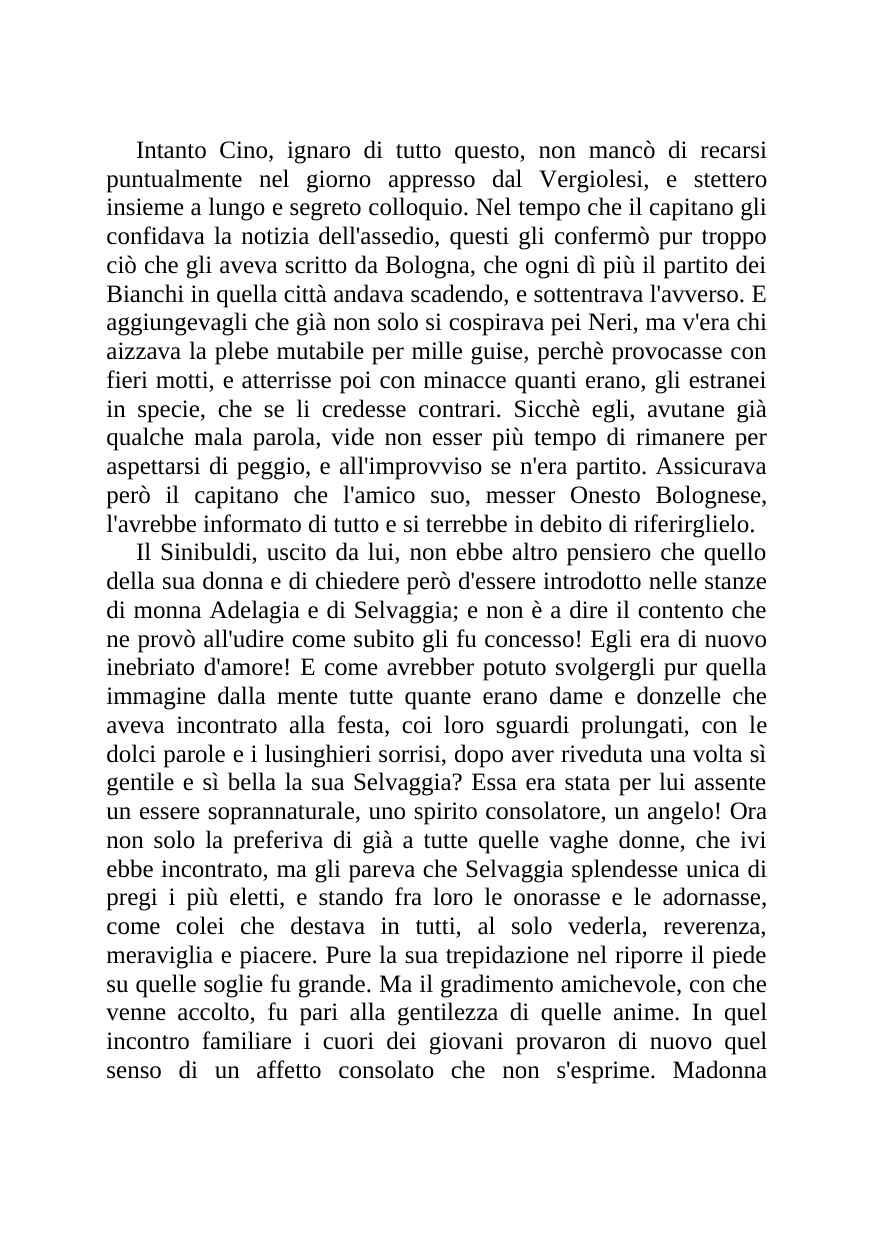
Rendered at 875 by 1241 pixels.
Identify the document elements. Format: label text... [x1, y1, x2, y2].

text Il Sinibuldi, uscito da lui, non ebbe altro pensiero che quello della sua donna e di chiedere però d'essere introdotto nelle stanze di monna Adelagia e di Selvaggia; e non è a dire il contento che ne provò all'udire come subito gli fu concesso! Egli era di nuovo inebriato d'amore! E come avrebber potuto svolgergli pur quella immagine dalla mente tutte quante erano dame e donzelle che aveva incontrato alla festa, coi loro sguardi prolungati, con le dolci parole e i lusinghieri sorrisi, dopo aver riveduta una volta sì gentile e sì bella la sua Selvaggia? Essa era stata per lui assente un essere soprannaturale, uno spirito consolatore, un angelo! Ora non solo la preferiva di già a tutte quelle vaghe donne, che ivi ebbe incontrato, ma gli pareva che Selvaggia splendesse unica di pregi i più eletti, e stando fra loro le onorasse e le adornasse, come colei che destava in tutti, al solo vederla, reverenza, meraviglia e piacere. Pure la sua trepidazione nel riporre il piede su quelle soglie fu grande. Ma il gradimento amichevole, con che venne accolto, fu pari alla gentilezza di quelle anime. In quel incontro familiare i cuori dei giovani provaron di nuovo quel senso di un affetto consolato che non s'esprime. Madonna [106, 537, 768, 1084]
text Intanto Cino, ignaro di tutto questo, non mancò di recarsi puntualmente nel giorno appresso dal Vergiolesi, e stettero insieme a lungo e segreto colloquio. Nel tempo che il capitano gli confidava la notizia dell'assedio, questi gli confermò pur troppo ciò che gli aveva scritto da Bologna, che ogni dì più il partito dei Bianchi in quella città andava scadendo, e sottentrava l'avverso. E aggiungevagli che già non solo si cospirava pei Neri, ma v'era chi aizzava la plebe mutabile per mille guise, perchè provocasse con fieri motti, e atterrisse poi con minacce quanti erano, gli estranei in specie, che se li credesse contrari. Sicchè egli, avutane già qualche mala parola, vide non esser più tempo di rimanere per aspettarsi di peggio, e all'improvviso se n'era partito. Assicurava però il capitano che l'amico suo, messer Onesto Bolognese, l'avrebbe informato di tutto e si terrebbe in debito di riferirglielo. [106, 135, 768, 537]
